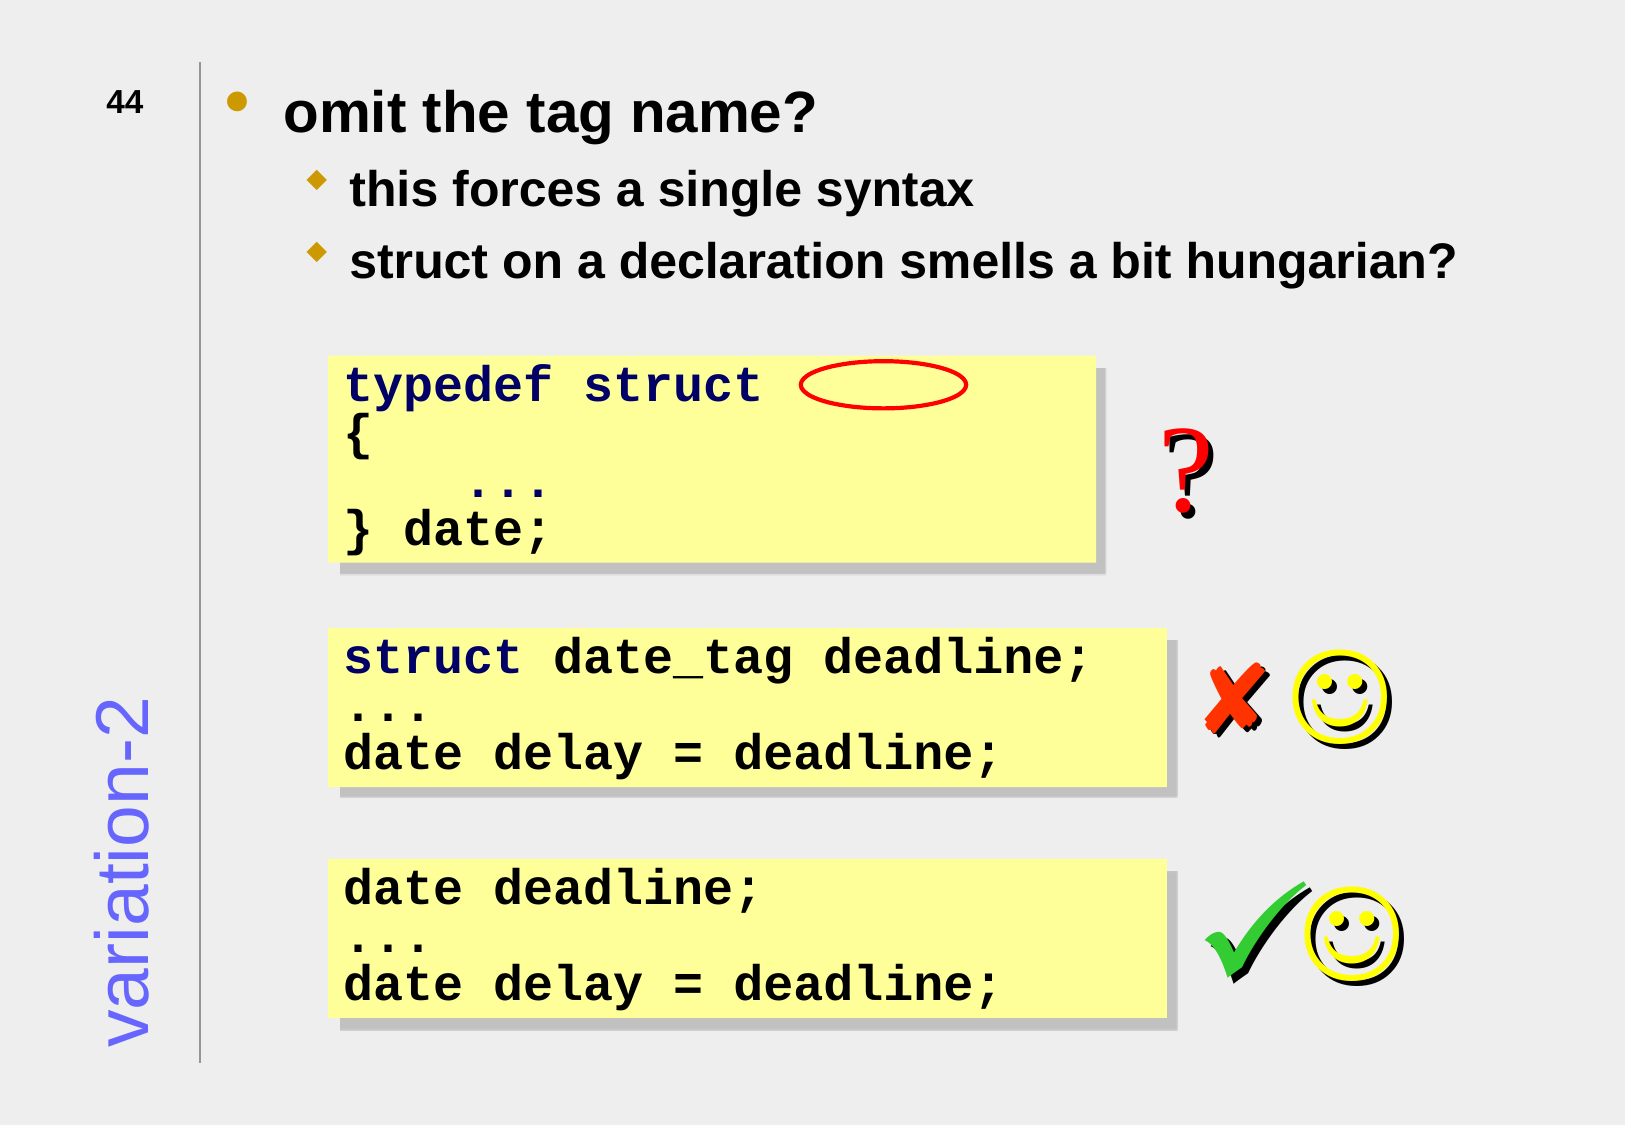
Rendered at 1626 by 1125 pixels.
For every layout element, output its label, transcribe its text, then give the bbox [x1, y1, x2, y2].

text_box typedef struct { ... } date; [328, 355, 1097, 563]
text_box struct date_tag deadline; ... date delay = deadline; [328, 628, 1167, 788]
list omit the tag name? this forces a single syntax struct on a declaration smells a bit hungarian? [212, 66, 1625, 1067]
text_box date deadline; ... date delay = deadline; [328, 858, 1167, 1018]
text_box  [1285, 846, 1474, 1013]
text_box ? [1143, 379, 1230, 545]
text_box  [1273, 609, 1462, 776]
title variation-2 [50, 187, 188, 1063]
text_box  [1178, 840, 1368, 1035]
text_box  [1178, 609, 1298, 775]
text_box  [1303, 661, 1381, 738]
